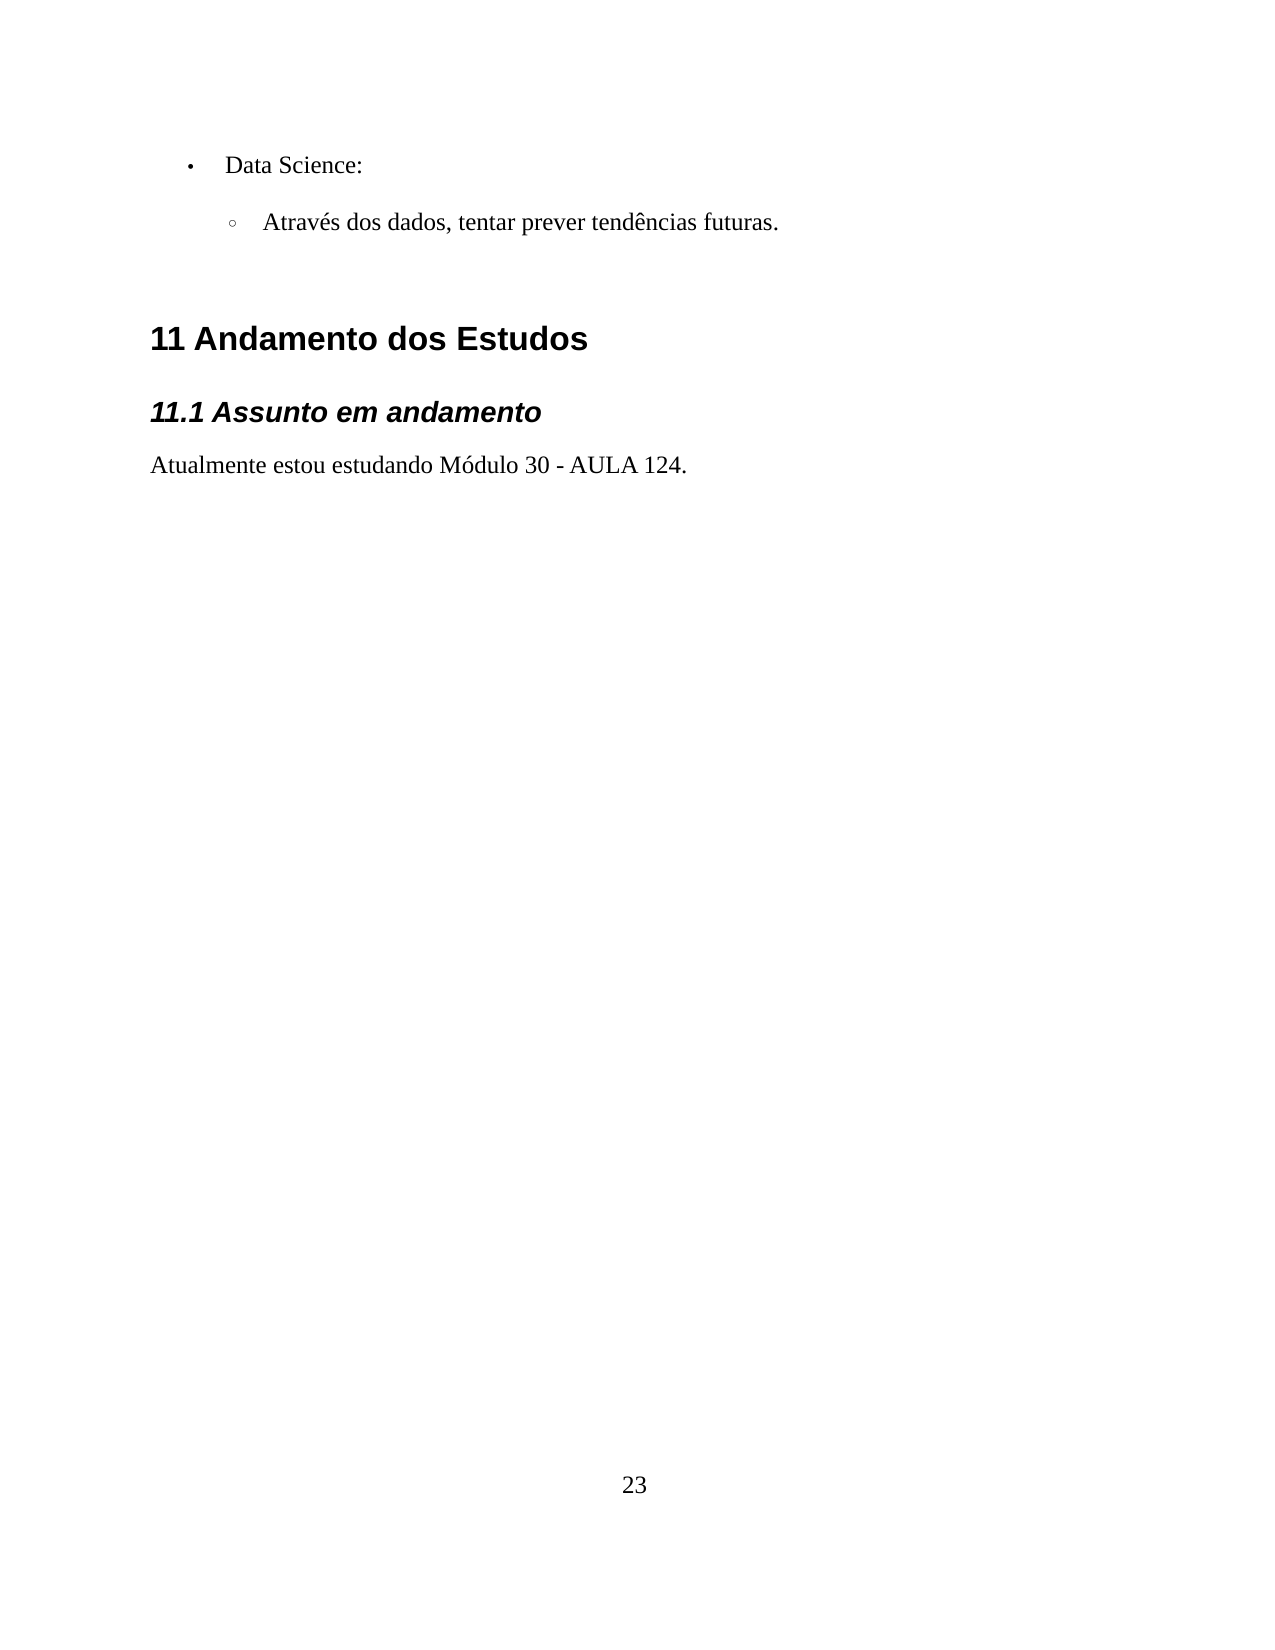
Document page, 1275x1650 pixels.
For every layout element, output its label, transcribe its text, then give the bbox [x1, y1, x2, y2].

text Atualmente estou estudando Módulo 30 - AULA 124. [150, 450, 1125, 507]
list Através dos dados, tentar prever tendências futuras. [225, 207, 1125, 265]
subtitle 11.1 Assunto em andamento [150, 395, 1125, 428]
subtitle 11 Andamento dos Estudos [150, 319, 1125, 357]
list Data Science: [187, 150, 1125, 207]
